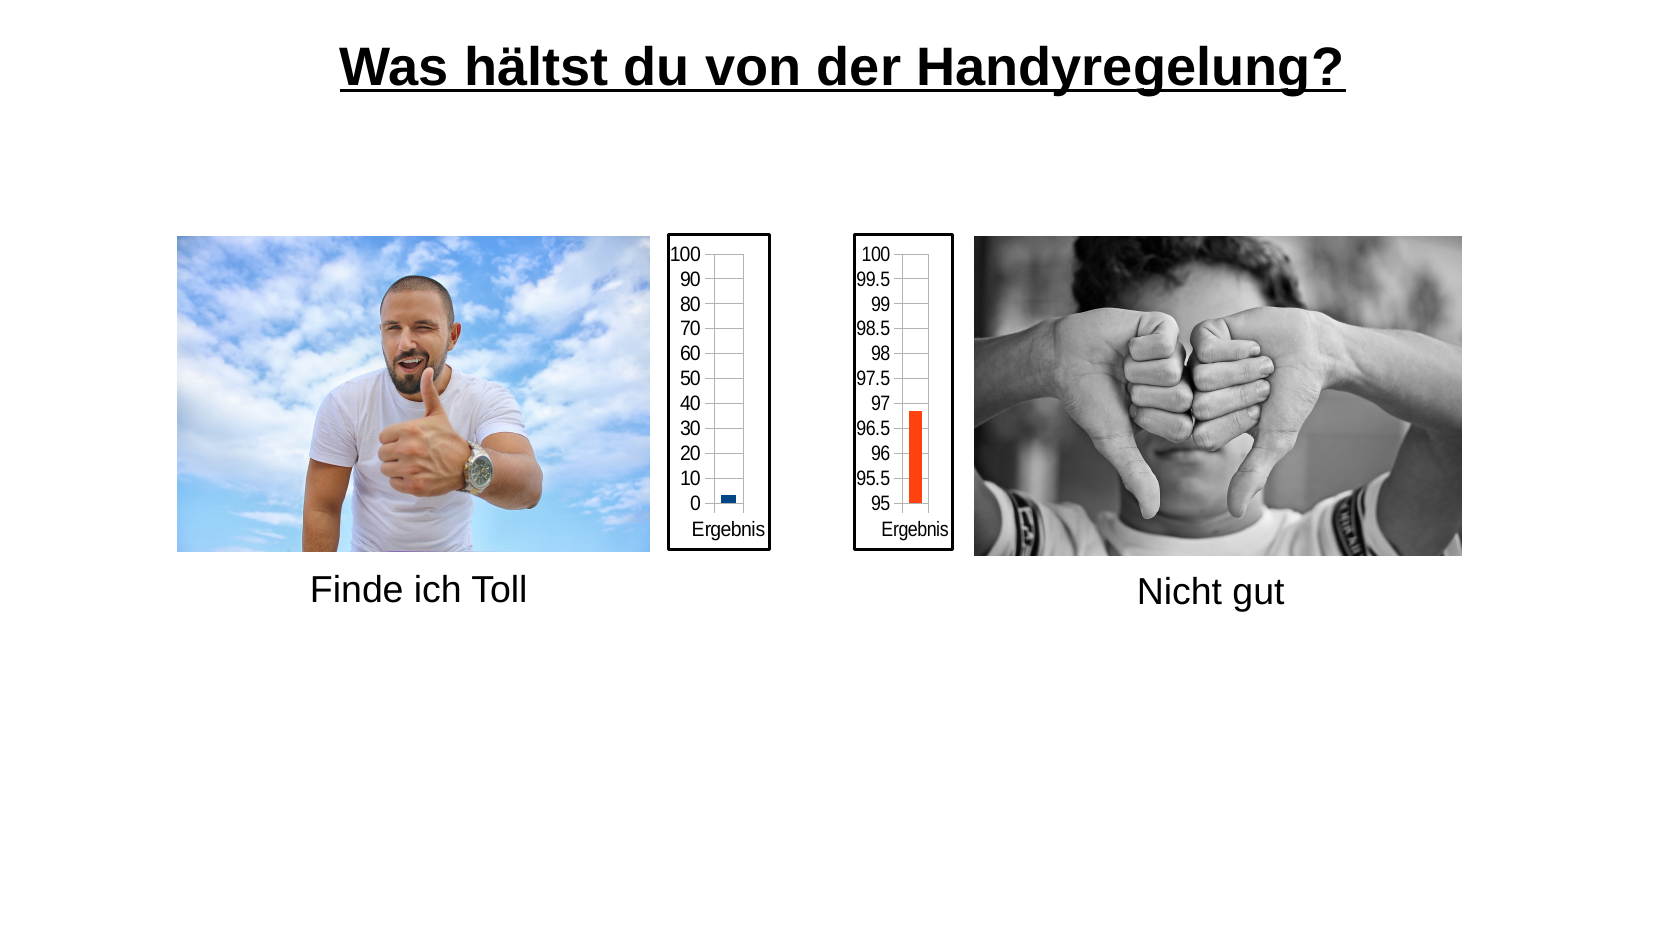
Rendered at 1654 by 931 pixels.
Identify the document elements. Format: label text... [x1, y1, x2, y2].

text_box Finde ich Toll [295, 561, 591, 660]
picture [177, 236, 650, 552]
text_box Was hältst du von der Handyregelung? [324, 29, 1388, 166]
picture [974, 236, 1462, 556]
text_box Nicht gut [1122, 563, 1477, 621]
chart [669, 236, 768, 548]
chart [856, 236, 951, 548]
